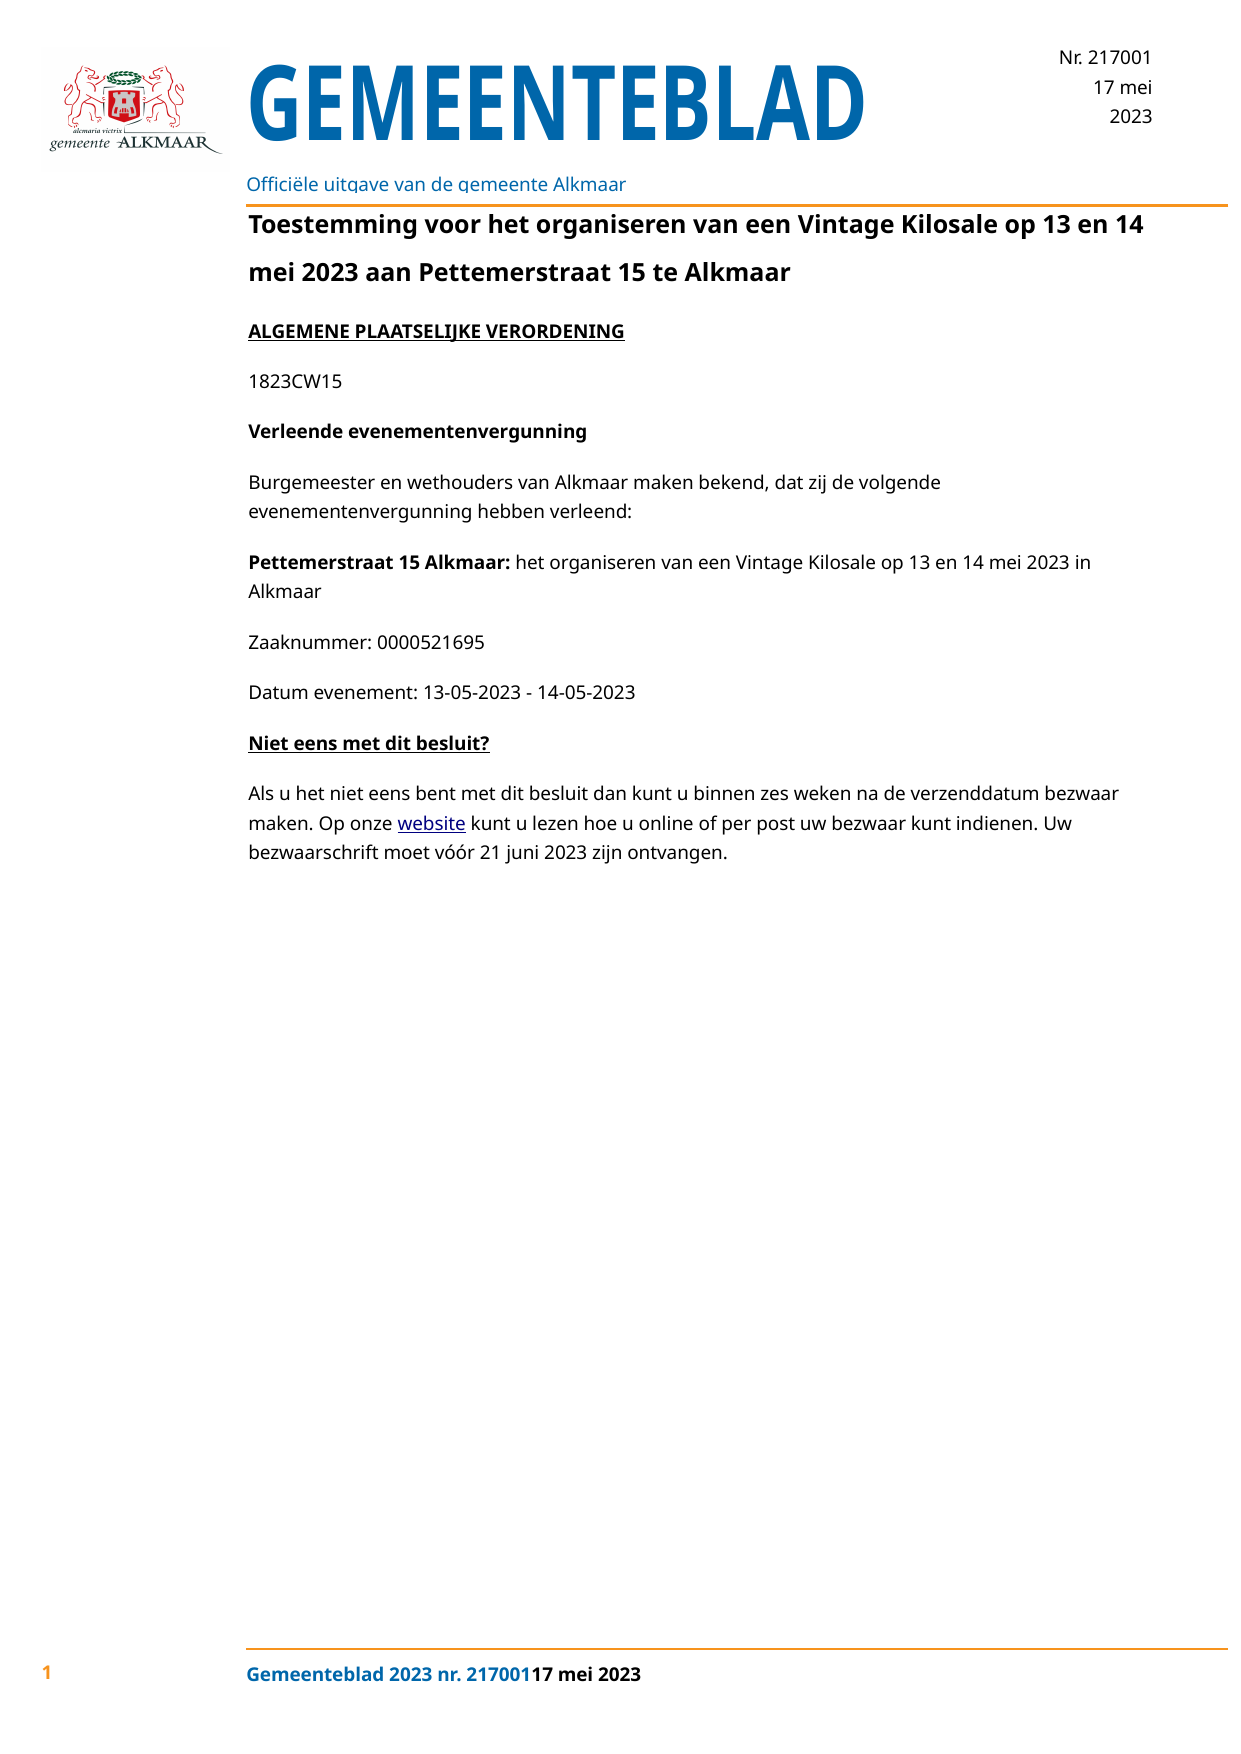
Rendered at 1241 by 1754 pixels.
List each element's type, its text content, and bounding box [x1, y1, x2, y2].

text Datum evenement: 13-05-2023 - 14-05-2023 [248, 679, 1152, 705]
text 1823CW15 [248, 368, 1152, 394]
text Zaaknummer: 0000521695 [248, 629, 1152, 655]
text Toestemming voor het organiseren van een Vintage Kilosale op 13 en 14 mei 2023 aan Pettemerstraat 15 te Alkmaar [248, 207, 1152, 288]
text ALGEMENE PLAATSELIJKE VERORDENING [248, 318, 1152, 344]
text Burgemeester en wethouders van Alkmaar maken bekend, dat zij de volgende evenementenvergunning hebben verleend: [248, 469, 1152, 524]
text Niet eens met dit besluit? [248, 730, 1152, 756]
text Pettemerstraat 15 Alkmaar: het organiseren van een Vintage Kilosale op 13 en 14 mei 2023 in Alkmaar [248, 549, 1152, 604]
text Verleende evenementenvergunning [248, 419, 1152, 444]
picture [41, 47, 231, 172]
text Als u het niet eens bent met dit besluit dan kunt u binnen zes weken na de verzenddatum bezwaar maken. Op onze website kunt u lezen hoe u online of per post uw bezwaar kunt indienen. Uw bezwaarschrift moet vóór 21 juni 2023 zijn ontvangen. [248, 780, 1152, 865]
